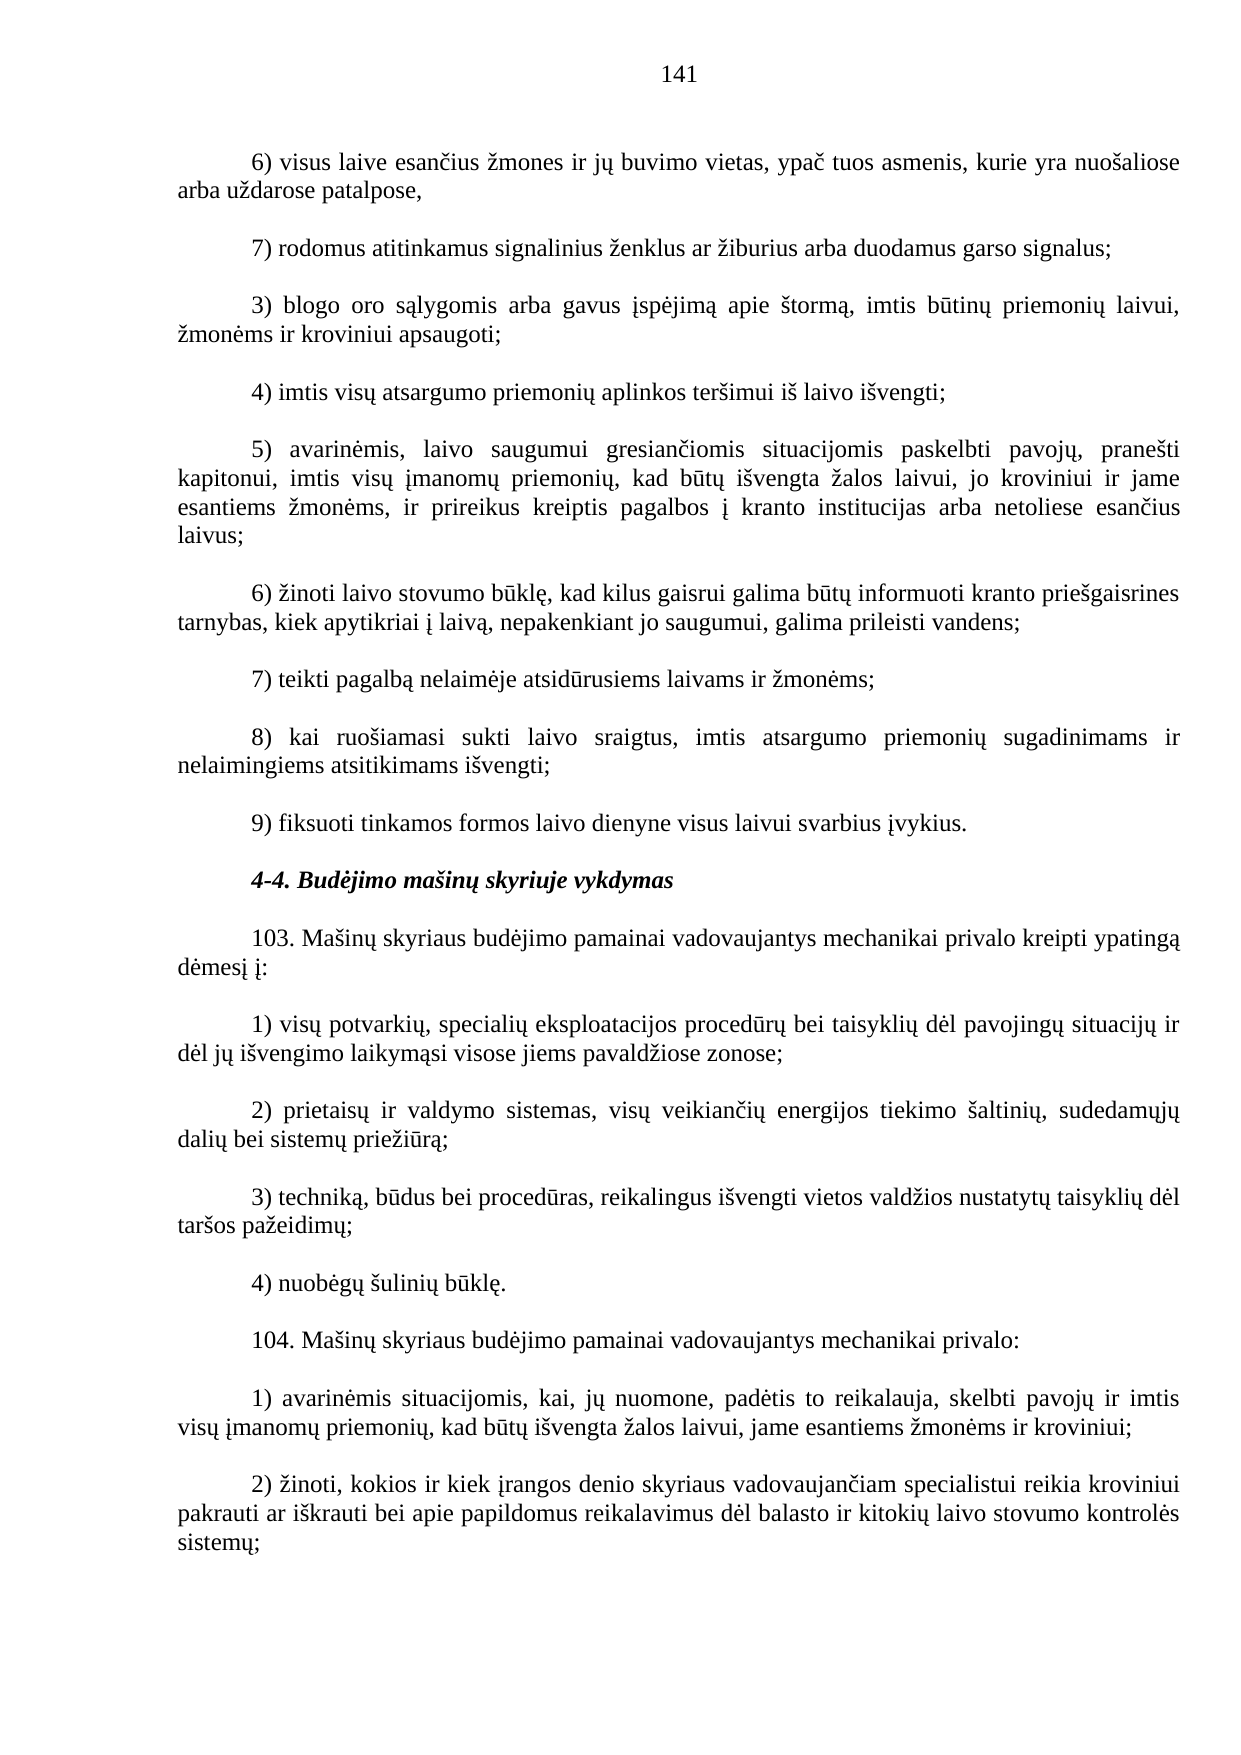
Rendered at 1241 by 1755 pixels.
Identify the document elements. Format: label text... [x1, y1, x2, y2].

text 7) rodomus atitinkamus signalinius ženklus ar žiburius arba duodamus garso signalus; [177, 233, 1181, 262]
text 103. Mašinų skyriaus budėjimo pamainai vadovaujantys mechanikai privalo kreipti ypatingą dėmesį į: [177, 923, 1181, 981]
text 7) teikti pagalbą nelaimėje atsidūrusiems laivams ir žmonėms; [177, 664, 1181, 693]
text 1) visų potvarkių, specialių eksploatacijos procedūrų bei taisyklių dėl pavojingų situacijų ir dėl jų išvengimo laikymąsi visose jiems pavaldžiose zonose; [177, 1009, 1181, 1067]
text 6) žinoti laivo stovumo būklę, kad kilus gaisrui galima būtų informuoti kranto priešgaisrines tarnybas, kiek apytikriai į laivą, nepakenkiant jo saugumui, galima prileisti vandens; [177, 578, 1181, 636]
text 6) visus laive esančius žmones ir jų buvimo vietas, ypač tuos asmenis, kurie yra nuošaliose arba uždarose patalpose, [177, 147, 1181, 204]
text 2) prietaisų ir valdymo sistemas, visų veikiančių energijos tiekimo šaltinių, sudedamųjų dalių bei sistemų priežiūrą; [177, 1096, 1181, 1153]
text 4) nuobėgų šulinių būklę. [177, 1268, 1181, 1297]
text 5) avarinėmis, laivo saugumui gresiančiomis situacijomis paskelbti pavojų, pranešti kapitonui, imtis visų įmanomų priemonių, kad būtų išvengta žalos laivui, jo kroviniui ir jame esantiems žmonėms, ir prireikus kreiptis pagalbos į kranto institucijas arba netoliese esančius laivus; [177, 434, 1181, 549]
text 3) techniką, būdus bei procedūras, reikalingus išvengti vietos valdžios nustatytų taisyklių dėl taršos pažeidimų; [177, 1182, 1181, 1239]
text 1) avarinėmis situacijomis, kai, jų nuomone, padėtis to reikalauja, skelbti pavojų ir imtis visų įmanomų priemonių, kad būtų išvengta žalos laivui, jame esantiems žmonėms ir kroviniui; [177, 1383, 1181, 1441]
text 4) imtis visų atsargumo priemonių aplinkos teršimui iš laivo išvengti; [177, 377, 1181, 406]
text 8) kai ruošiamasi sukti laivo sraigtus, imtis atsargumo priemonių sugadinimams ir nelaimingiems atsitikimams išvengti; [177, 722, 1181, 779]
text 2) žinoti, kokios ir kiek įrangos denio skyriaus vadovaujančiam specialistui reikia kroviniui pakrauti ar iškrauti bei apie papildomus reikalavimus dėl balasto ir kitokių laivo stovumo kontrolės sistemų; [177, 1469, 1181, 1556]
text 4-4. Budėjimo mašinų skyriuje vykdymas [177, 866, 1181, 894]
text 104. Mašinų skyriaus budėjimo pamainai vadovaujantys mechanikai privalo: [177, 1326, 1181, 1354]
text 3) blogo oro sąlygomis arba gavus įspėjimą apie štormą, imtis būtinų priemonių laivui, žmonėms ir kroviniui apsaugoti; [177, 291, 1181, 348]
text 9) fiksuoti tinkamos formos laivo dienyne visus laivui svarbius įvykius. [177, 808, 1181, 837]
